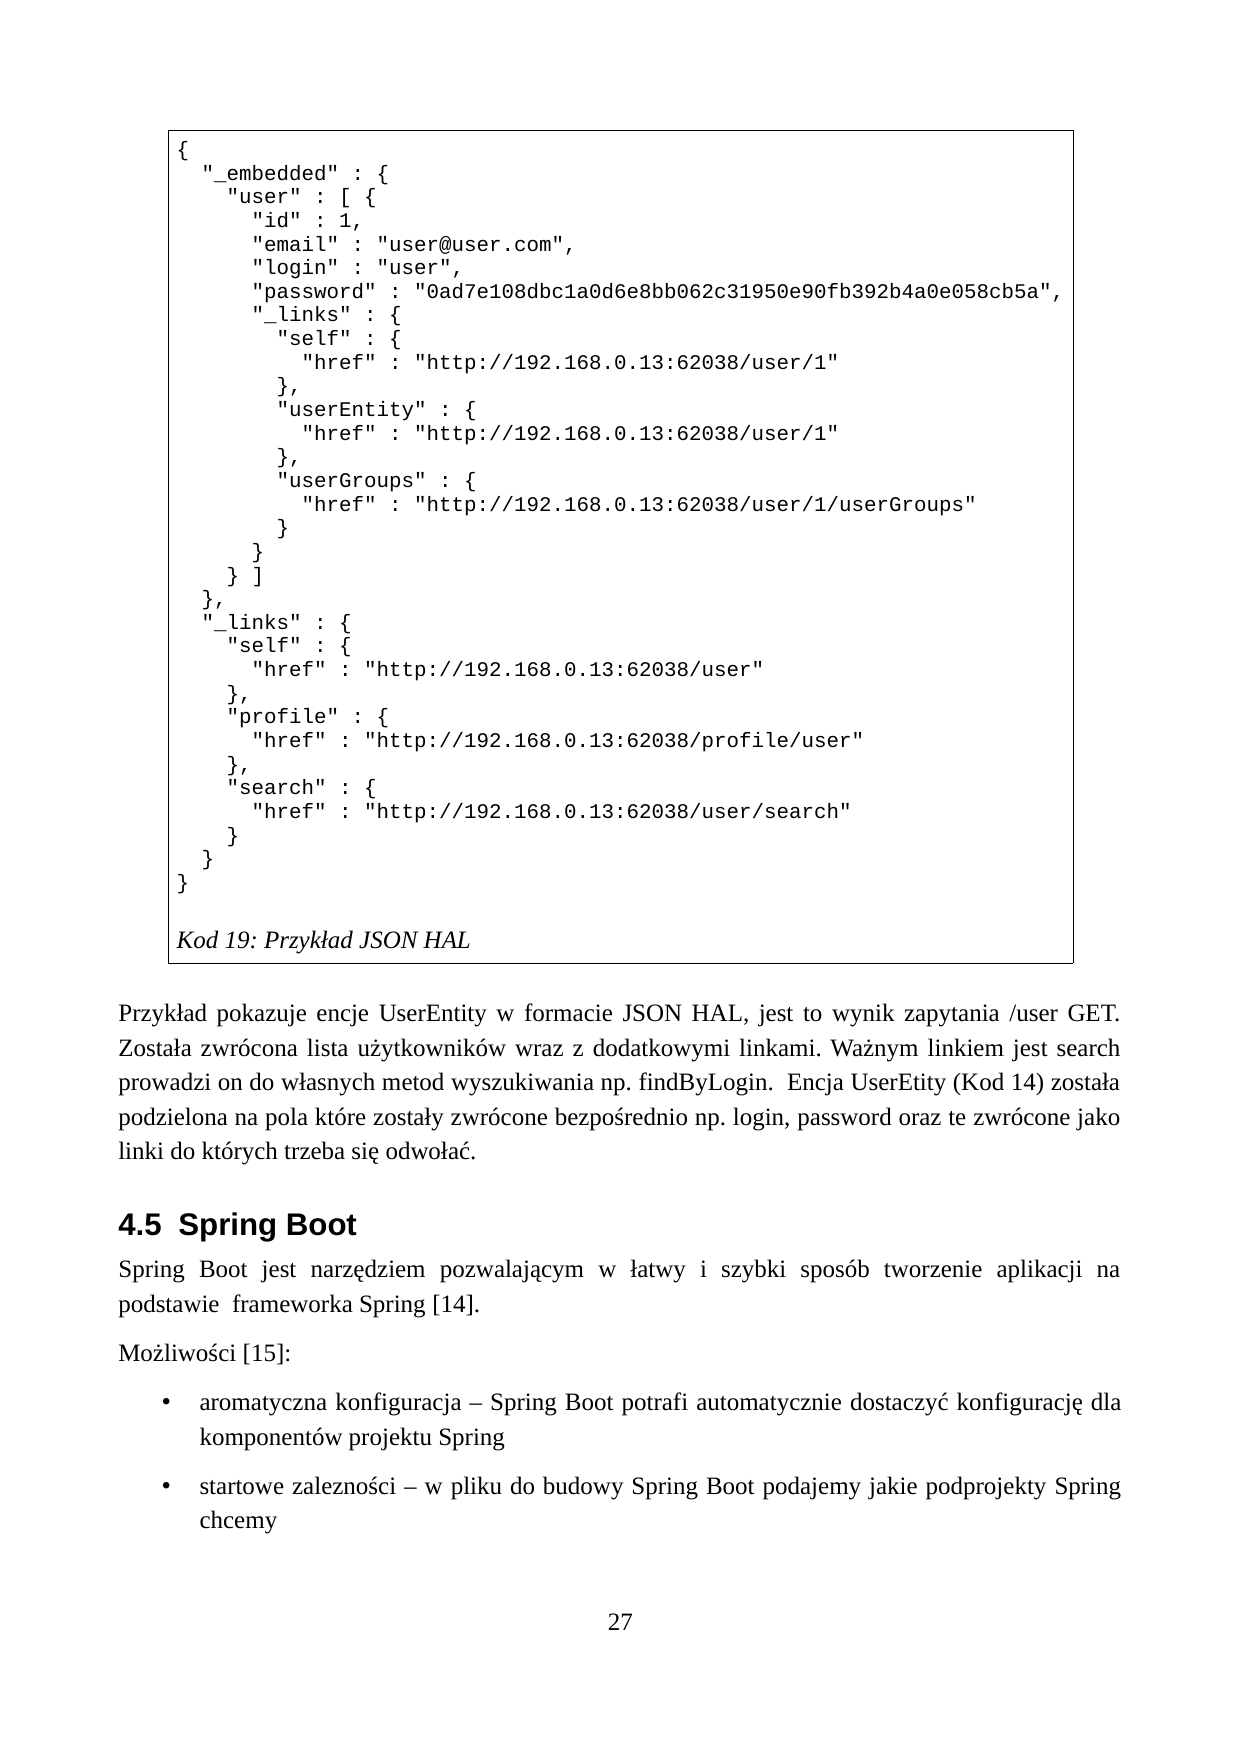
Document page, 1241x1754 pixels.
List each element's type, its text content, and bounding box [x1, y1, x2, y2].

subtitle Spring Boot [118, 1206, 1122, 1242]
text Spring Boot jest narzędziem pozwalającym w łatwy i szybki sposób tworzenie aplikacji na podstawie frameworka Spring [14]. [118, 1254, 1122, 1318]
text }, [176, 446, 1064, 470]
text "id" : 1, [176, 210, 1064, 233]
list aromatyczna konfiguracja – Spring Boot potrafi automatycznie dostaczyć konfigurację dla komponentów projektu Spring [162, 1387, 1122, 1450]
text }, [176, 754, 1064, 777]
text "href" : "http://192.168.0.13:62038/user/1" [176, 352, 1064, 375]
text "href" : "http://192.168.0.13:62038/user/1/userGroups" [176, 494, 1064, 517]
text "password" : "0ad7e108dbc1a0d6e8bb062c31950e90fb392b4a0e058cb5a", [176, 281, 1064, 304]
text "self" : { [176, 328, 1064, 352]
text "href" : "http://192.168.0.13:62038/user/search" [176, 801, 1064, 825]
text } [176, 848, 1064, 872]
text } [176, 541, 1064, 564]
text "_embedded" : { [176, 163, 1064, 186]
text "email" : "user@user.com", [176, 233, 1064, 257]
text Przykład pokazuje encje UserEntity w formacie JSON HAL, jest to wynik zapytania /user GET. Została zwrócona lista użytkowników wraz z dodatkowymi linkami. Ważnym linkiem jest search prowadzi on do własnych metod wyszukiwania np. findByLogin. Encja UserEtity (Kod 14) została podzielona na pola które zostały zwrócone bezpośrednio np. login, password oraz te zwrócone jako linki do których trzeba się odwołać. [118, 998, 1122, 1165]
text }, [176, 683, 1064, 706]
text "href" : "http://192.168.0.13:62038/user" [176, 659, 1064, 683]
text "self" : { [176, 636, 1064, 659]
text "user" : [ { [176, 186, 1064, 210]
text } [176, 825, 1064, 848]
text Możliwości [15]: [118, 1338, 1122, 1367]
text { [176, 139, 1064, 163]
text "userEntity" : { [176, 399, 1064, 423]
text }, [176, 588, 1064, 612]
text }, [176, 375, 1064, 399]
text Kod 19: Przykład JSON HAL [176, 925, 1064, 954]
list startowe zalezności – w pliku do budowy Spring Boot podajemy jakie podprojekty Spring chcemy [162, 1471, 1122, 1534]
text "login" : "user", [176, 257, 1064, 281]
text "search" : { [176, 777, 1064, 801]
text "_links" : { [176, 304, 1064, 328]
text "_links" : { [176, 612, 1064, 636]
text "profile" : { [176, 706, 1064, 730]
text } ] [176, 564, 1064, 588]
text "href" : "http://192.168.0.13:62038/user/1" [176, 423, 1064, 446]
text "href" : "http://192.168.0.13:62038/profile/user" [176, 730, 1064, 754]
text "userGroups" : { [176, 470, 1064, 494]
text } [176, 517, 1064, 541]
text } [176, 872, 1064, 896]
